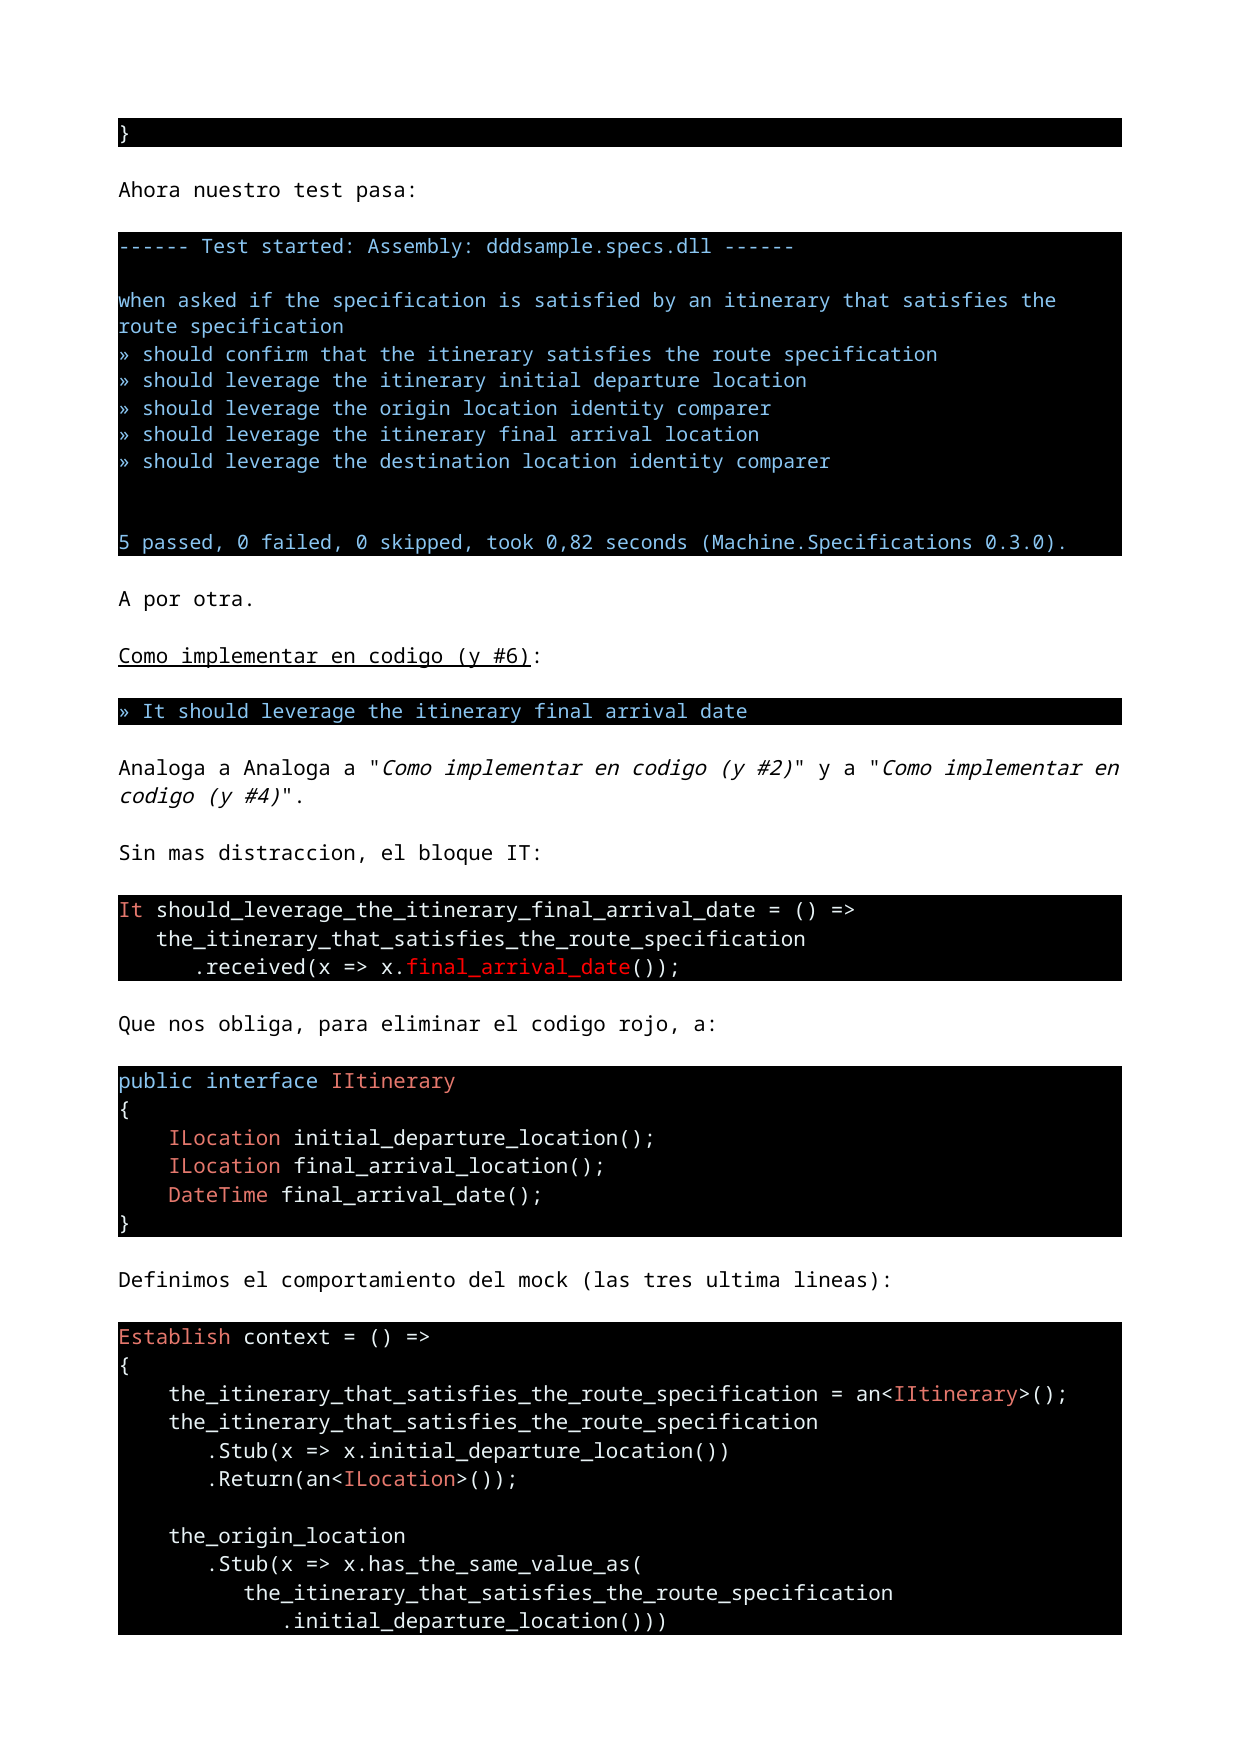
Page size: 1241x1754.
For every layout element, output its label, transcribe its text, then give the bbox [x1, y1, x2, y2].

text Analoga a Analoga a "Como implementar en codigo (y #2)" y a "Como implementar en codigo (y #4)". [118, 753, 1122, 810]
text .Stub(x => x.initial_departure_location()) [118, 1436, 1122, 1464]
text } [118, 118, 1122, 147]
text public interface IItinerary [118, 1066, 1122, 1094]
text » should leverage the itinerary initial departure location [118, 367, 1122, 394]
text 5 passed, 0 failed, 0 skipped, took 0,82 seconds (Machine.Specifications 0.3.0). [118, 529, 1122, 556]
text Sin mas distraccion, el bloque IT: [118, 838, 1122, 867]
text .initial_departure_location())) [118, 1606, 1122, 1635]
text A por otra. [118, 584, 1122, 612]
text Establish context = () => [118, 1322, 1122, 1350]
text the_itinerary_that_satisfies_the_route_specification [118, 1578, 1122, 1606]
text .Return(an<ILocation>()); [118, 1464, 1122, 1493]
text .received(x => x.final_arrival_date()); [118, 952, 1122, 981]
text Definimos el comportamiento del mock (las tres ultima lineas): [118, 1265, 1122, 1293]
text » It should leverage the itinerary final arrival date [118, 698, 1122, 725]
text } [118, 1208, 1122, 1237]
text Ahora nuestro test pasa: [118, 175, 1122, 203]
text » should leverage the itinerary final arrival location [118, 421, 1122, 448]
text the_itinerary_that_satisfies_the_route_specification [118, 924, 1122, 952]
text DateTime final_arrival_date(); [118, 1180, 1122, 1208]
text the_itinerary_that_satisfies_the_route_specification = an<IItinerary>(); [118, 1379, 1122, 1407]
text » should leverage the destination location identity comparer [118, 448, 1122, 475]
text Que nos obliga, para eliminar el codigo rojo, a: [118, 1009, 1122, 1038]
text ------ Test started: Assembly: dddsample.specs.dll ------ [118, 232, 1122, 259]
text Como implementar en codigo (y #6): [118, 641, 1122, 669]
text when asked if the specification is satisfied by an itinerary that satisfies the route specification [118, 286, 1122, 340]
text { [118, 1350, 1122, 1379]
text ILocation initial_departure_location(); [118, 1123, 1122, 1151]
text .Stub(x => x.has_the_same_value_as( [118, 1549, 1122, 1578]
text the_itinerary_that_satisfies_the_route_specification [118, 1407, 1122, 1436]
text { [118, 1094, 1122, 1123]
text ILocation final_arrival_location(); [118, 1151, 1122, 1180]
text » should leverage the origin location identity comparer [118, 394, 1122, 421]
text It should_leverage_the_itinerary_final_arrival_date = () => [118, 895, 1122, 924]
text » should confirm that the itinerary satisfies the route specification [118, 340, 1122, 367]
text the_origin_location [118, 1521, 1122, 1549]
